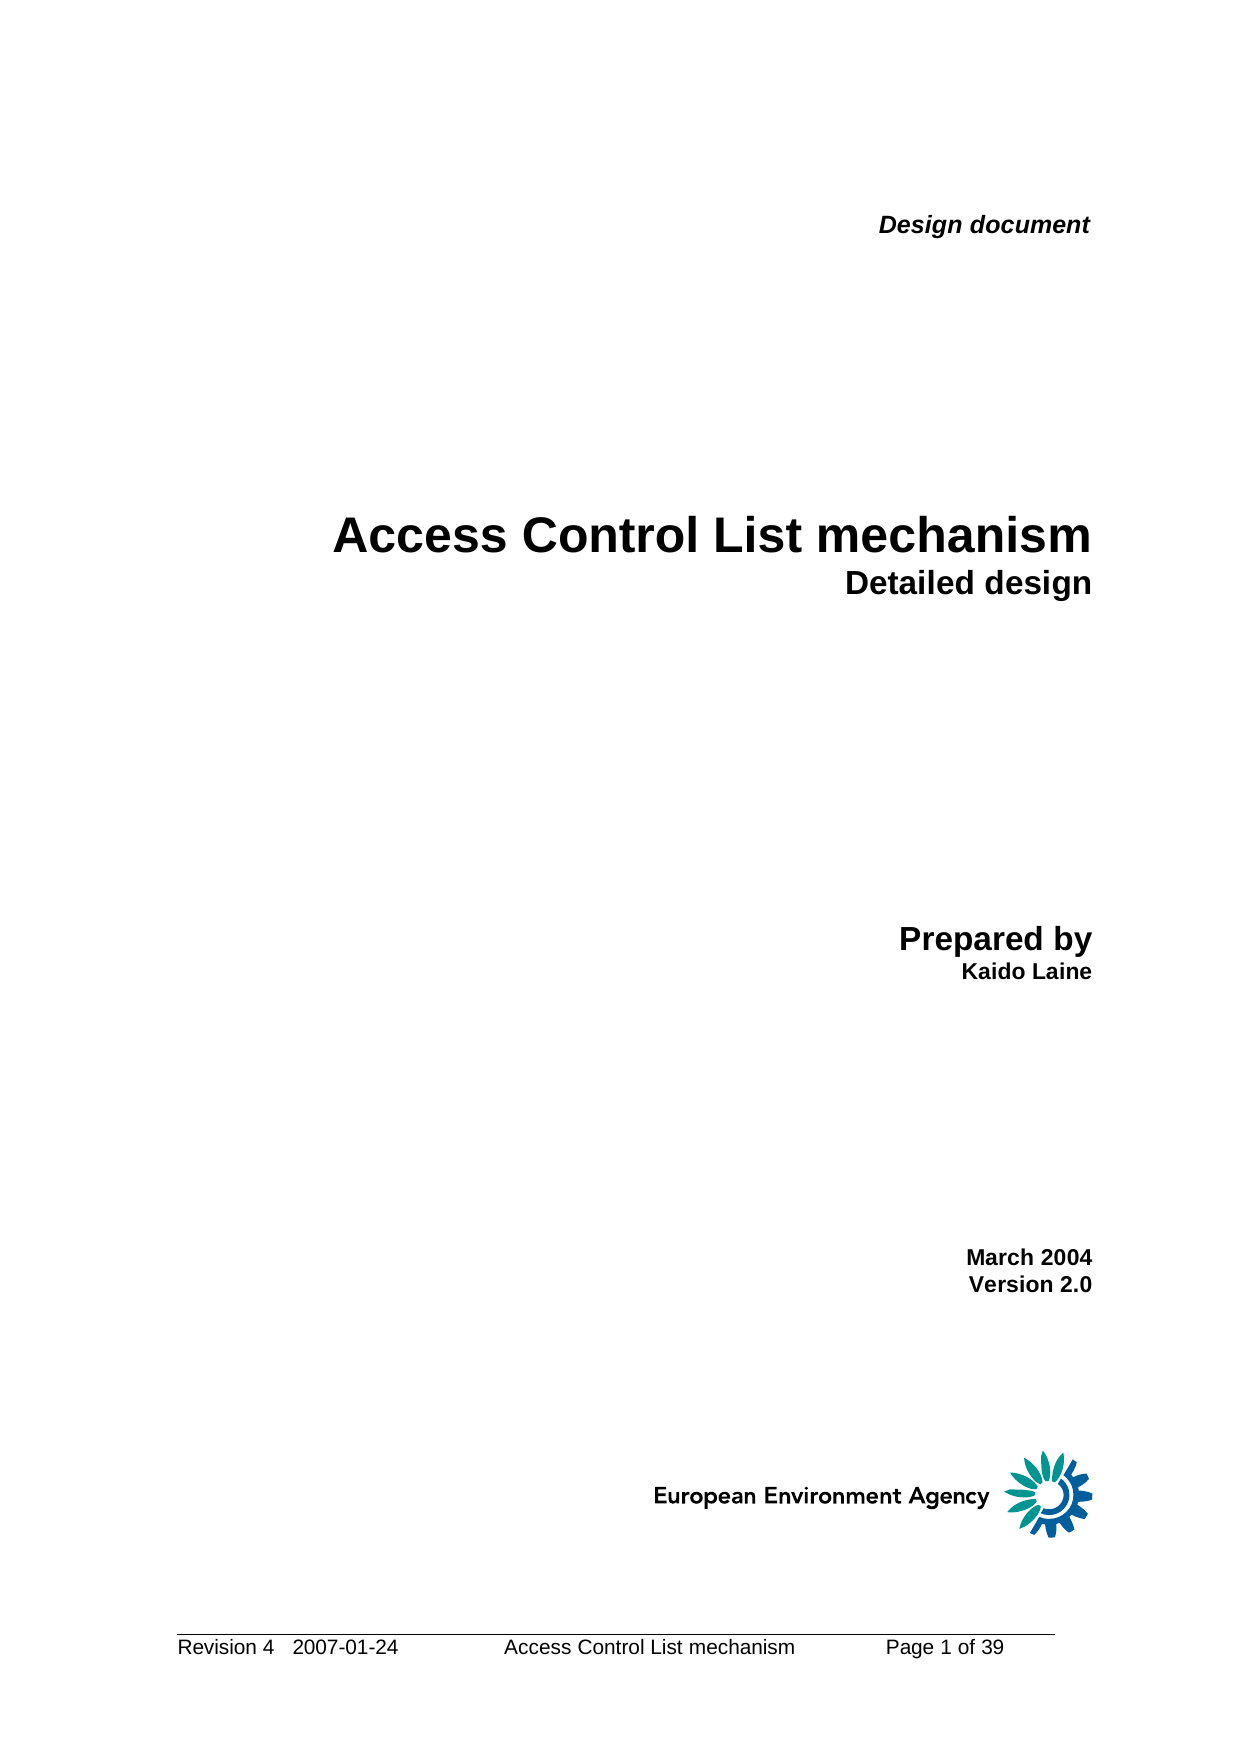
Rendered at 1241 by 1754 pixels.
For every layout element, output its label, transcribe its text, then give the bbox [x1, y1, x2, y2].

subtitle Detailed design [177, 563, 1092, 602]
title Version 2.0 [177, 1271, 1092, 1298]
title March 2004 [177, 1244, 1092, 1271]
text Design document [177, 210, 1092, 239]
title Kaido Laine [177, 957, 1092, 984]
title Access Control List mechanism [177, 506, 1092, 563]
subtitle Prepared by [177, 919, 1092, 957]
